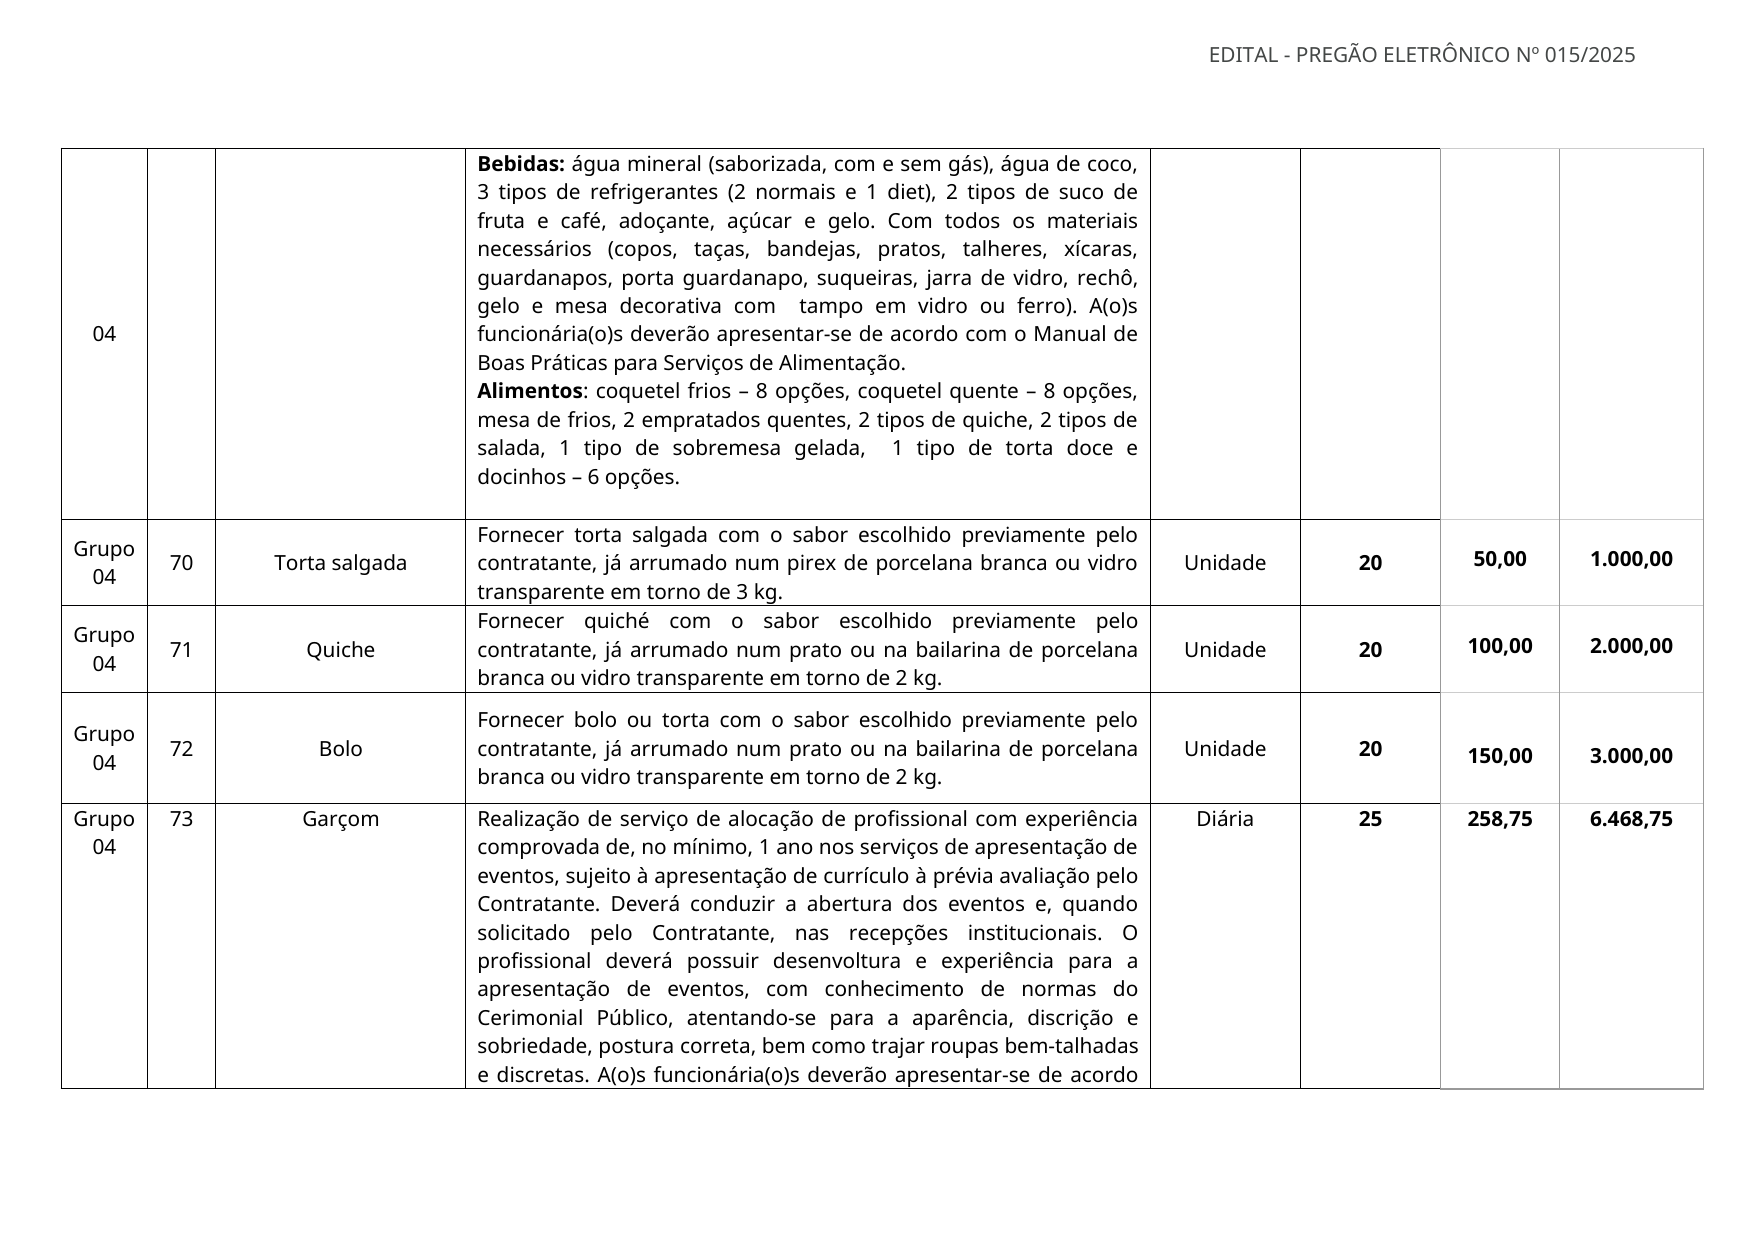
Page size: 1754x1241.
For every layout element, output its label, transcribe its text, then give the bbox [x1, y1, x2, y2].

table_cell 25 [1301, 804, 1440, 1088]
table_cell Grupo 04 [62, 804, 147, 1088]
table_cell 20 [1301, 693, 1440, 803]
table_cell Unidade [1151, 606, 1300, 692]
table_cell 258,75 [1441, 804, 1559, 1088]
table_cell Garçom [216, 804, 465, 1088]
table_cell [1151, 149, 1300, 519]
table_cell 6.468,75 [1560, 804, 1703, 1088]
table_cell 3.000,00 [1560, 693, 1703, 803]
table_cell 70 [148, 520, 215, 605]
table_cell [1301, 149, 1440, 519]
table_cell Grupo 04 [62, 520, 147, 605]
table_cell 100,00 [1441, 606, 1559, 692]
table_cell Realização de serviço de alocação de profissional com experiência comprovada de, no mínimo, 1 ano nos serviços de apresentação de eventos, sujeito à apresentação de currículo à prévia avaliação pelo Contratante. Deverá conduzir a abertura dos eventos e, quando solicitado pelo Contratante, nas recepções institucionais. O profissional deverá possuir desenvoltura e experiência para a apresentação de eventos, com conhecimento de normas do Cerimonial Público, atentando-se para a aparência, discrição e sobriedade, postura correta, bem como trajar roupas bem-talhadas e discretas. A(o)s funcionária(o)s deverão apresentar-se de acordo [466, 804, 1150, 1088]
table_cell 50,00 [1441, 520, 1559, 605]
table_cell [1441, 149, 1559, 519]
table_cell Fornecer quiché com o sabor escolhido previamente pelo contratante, já arrumado num prato ou na bailarina de porcelana branca ou vidro transparente em torno de 2 kg. [466, 606, 1150, 692]
table_cell Diária [1151, 804, 1300, 1088]
table_cell 150,00 [1441, 693, 1559, 803]
table_cell 73 [148, 804, 215, 1088]
table_cell Unidade [1151, 693, 1300, 803]
table_cell [148, 149, 215, 519]
table_cell 20 [1301, 606, 1440, 692]
table_cell Unidade [1151, 520, 1300, 605]
table_cell 71 [148, 606, 215, 692]
table_cell Quiche [216, 606, 465, 692]
table_cell Grupo 04 [62, 606, 147, 692]
table_cell Grupo 04 [62, 693, 147, 803]
table_cell 2.000,00 [1560, 606, 1703, 692]
table_cell 20 [1301, 520, 1440, 605]
table_cell [216, 149, 465, 519]
table_cell Bolo [216, 693, 465, 803]
table_cell 1.000,00 [1560, 520, 1703, 605]
table_cell Fornecer torta salgada com o sabor escolhido previamente pelo contratante, já arrumado num pirex de porcelana branca ou vidro transparente em torno de 3 kg. [466, 520, 1150, 605]
table_cell Fornecer bolo ou torta com o sabor escolhido previamente pelo contratante, já arrumado num prato ou na bailarina de porcelana branca ou vidro transparente em torno de 2 kg. [466, 693, 1150, 803]
table_cell 04 [62, 149, 147, 519]
table_cell Bebidas: água mineral (saborizada, com e sem gás), água de coco, 3 tipos de refrigerantes (2 normais e 1 diet), 2 tipos de suco de fruta e café, adoçante, açúcar e gelo. Com todos os materiais necessários (copos, taças, bandejas, pratos, talheres, xícaras, guardanapos, porta guardanapo, suqueiras, jarra de vidro, rechô, gelo e mesa decorativa com tampo em vidro ou ferro). A(o)s funcionária(o)s deverão apresentar-se de acordo com o Manual de Boas Práticas para Serviços de Alimentação. Alimentos: coquetel frios – 8 opções, coquetel quente – 8 opções, mesa de frios, 2 empratados quentes, 2 tipos de quiche, 2 tipos de salada, 1 tipo de sobremesa gelada, 1 tipo de torta doce e docinhos – 6 opções. [466, 149, 1150, 519]
table_cell [1560, 149, 1703, 519]
table_cell 72 [148, 693, 215, 803]
table_cell Torta salgada [216, 520, 465, 605]
